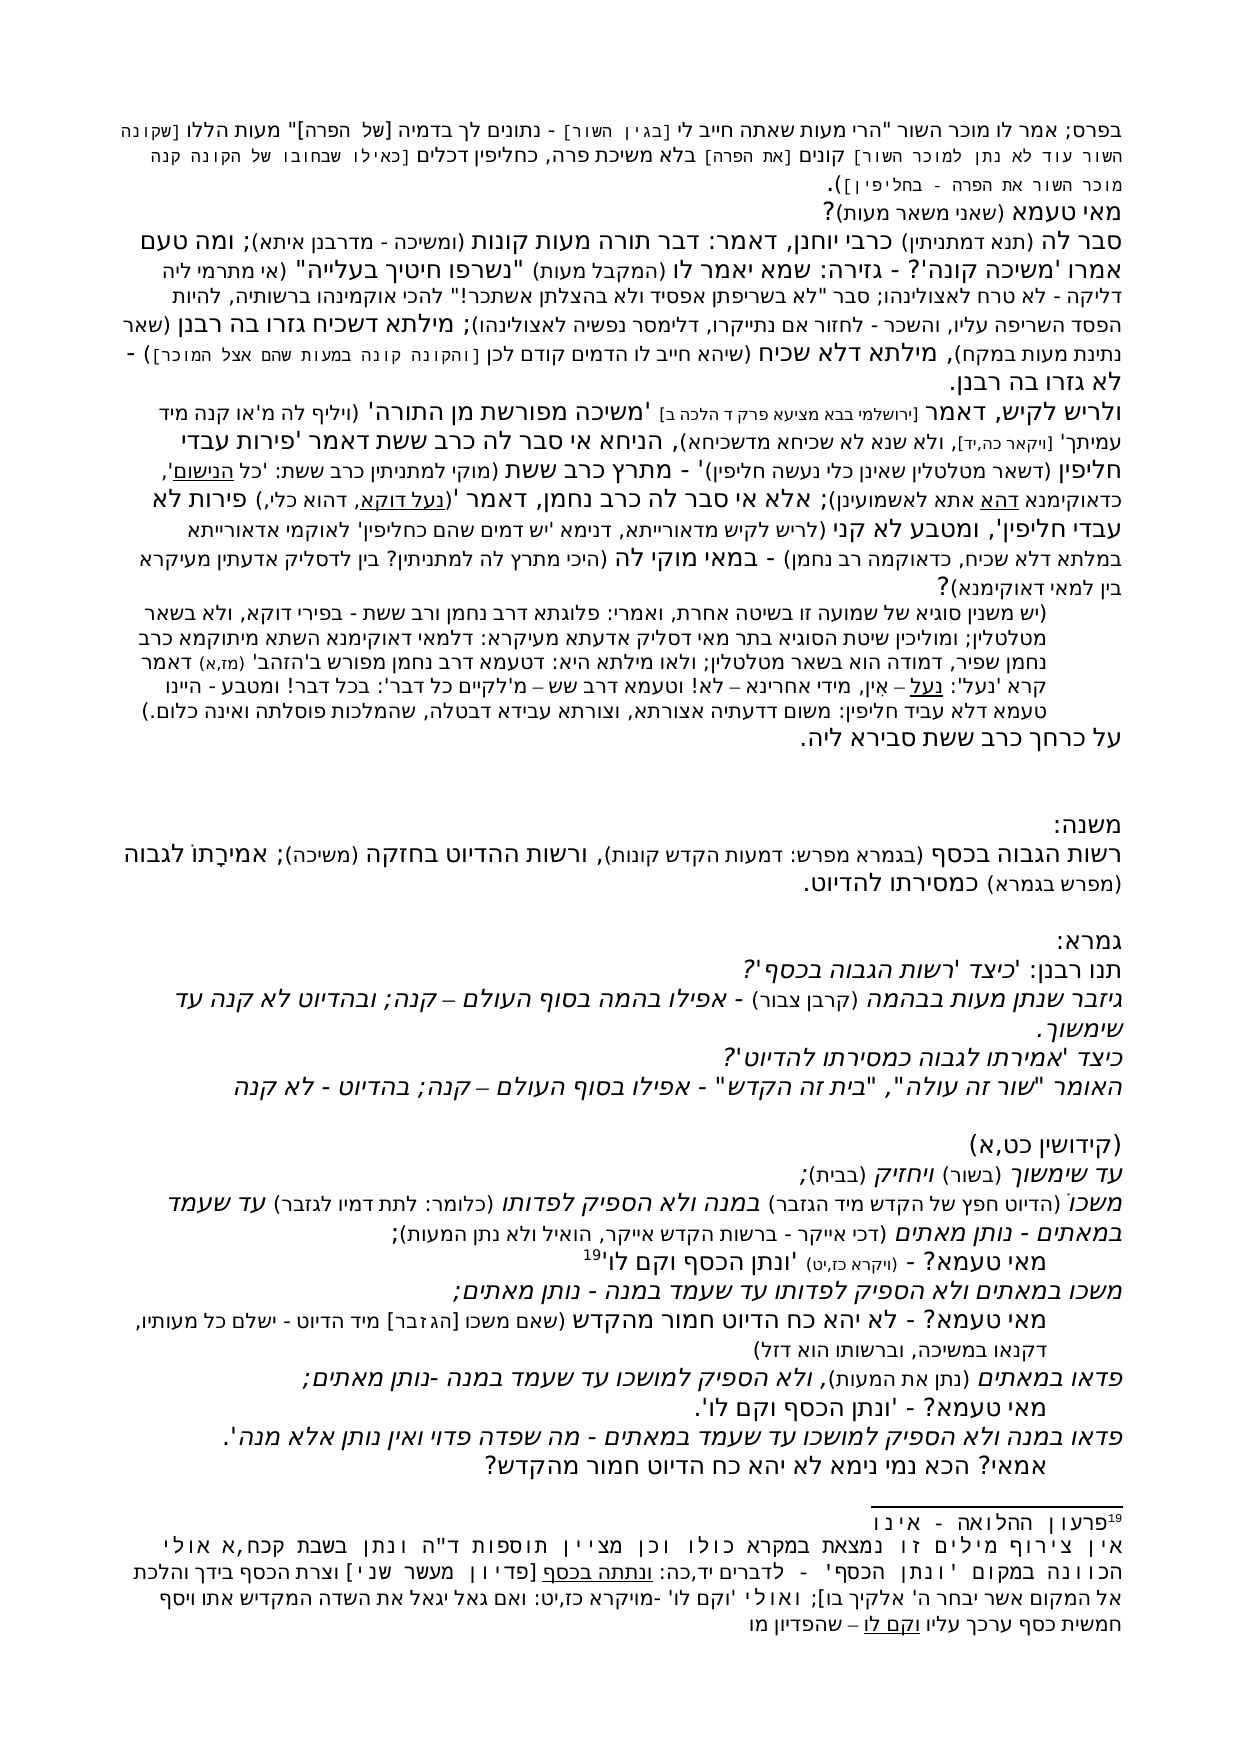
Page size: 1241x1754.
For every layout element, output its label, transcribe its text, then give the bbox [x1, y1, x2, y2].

text סבר לה (תנא דמתניתין) כרבי יוחנן, דאמר: דבר תורה מעות קונות (ומשיכה - מדרבנן איתא); ומה טעם אמרו 'משיכה קונה'? - גזירה: שמא יאמר לו (המקבל מעות) "נשרפו חיטיך בעלייה" (אי מתרמי ליה דליקה - לא טרח לאצולינהו; סבר "לא בשריפתן אפסיד ולא בהצלתן אשתכר!" להכי אוקמינהו ברשותיה, להיות הפסד השריפה עליו, והשכר - לחזור אם נתייקרו, דלימסר נפשיה לאצולינהו); מילתא דשכיח גזרו בה רבנן (שאר נתינת מעות במקח), מילתא דלא שכיח (שיהא חייב לו הדמים קודם לכן [והקונה קונה במעות שהם אצל המוכר]) - לא גזרו בה רבנן. [118, 226, 1122, 397]
text רשות הגבוה בכסף (בגמרא מפרש: דמעות הקדש קונות), ורשות ההדיוט בחזקה (משיכה); אמירָתוֹ לגבוה (מפרש בגמרא) כמסירתו להדיוט. [118, 839, 1122, 897]
text מאי טעמא? - 'ונתן הכסף וקם לו'. [118, 1393, 1047, 1422]
text ולריש לקיש, דאמר [ירושלמי בבא מציעא פרק ד הלכה ב] 'משיכה מפורשת מן התורה' (ויליף לה מ'או קנה מיד עמיתך' [ויקאר כה,יד], ולא שנא לא שכיחא מדשכיחא), הניחא אי סבר לה כרב ששת דאמר 'פירות עבדי חליפין (דשאר מטלטלין שאינן כלי נעשה חליפין)' - מתרץ כרב ששת (מוקי למתניתין כרב ששת: 'כל הנישום', כדאוקימנא דהא אתא לאשמועינן); אלא אי סבר לה כרב נחמן, דאמר '(נעל דוקא, דהוא כלי,) פירות לא עבדי חליפין', ומטבע לא קני (לריש לקיש מדאורייתא, דנימא 'יש דמים שהם כחליפין' לאוקמי אדאורייתא במלתא דלא שכיח, כדאוקמה רב נחמן) - במאי מוקי לה (היכי מתרץ לה למתניתין? בין לדסליק אדעתין מעיקרא בין למאי דאוקימנא)? [118, 397, 1122, 601]
text מאי טעמא? - לא יהא כח הדיוט חמור מהקדש (שאם משכו [הגזבר] מיד הדיוט - ישלם כל מעותיו, דקנאו במשיכה, וברשותו הוא דזל) [118, 1305, 1047, 1363]
text פרעון ההלואה - אינו [118, 1513, 1122, 1536]
text מאי טעמא? - (ויקרא כז,יט) 'ונתן הכסף וקם לו' [118, 1247, 1047, 1276]
text כיצד 'אמירתו לגבוה כמסירתו להדיוט'? [118, 1043, 1122, 1072]
text משנה: [118, 810, 1122, 839]
text גיזבר שנתן מעות בבהמה (קרבן צבור) - אפילו בהמה בסוף העולם – קנה; ובהדיוט לא קנה עד שימשוך. [118, 984, 1122, 1043]
text האומר "שור זה עולה", "בית זה הקדש" - אפילו בסוף העולם – קנה; בהדיוט - לא קנה [118, 1072, 1122, 1101]
text (קידושין כט,א) [118, 1130, 1122, 1159]
text אמאי? הכא נמי נימא לא יהא כח הדיוט חמור מהקדש? [118, 1451, 1047, 1480]
text משכו במאתים ולא הספיק לפדותו עד שעמד במנה - נותן מאתים; [118, 1276, 1122, 1305]
text על כרחך כרב ששת סבירא ליה. [118, 723, 1122, 752]
text בפרס; אמר לו מוכר השור "הרי מעות שאתה חייב לי [בגין השור] - נתונים לך בדמיה [של הפרה]" מעות הללו [שקונה השור עוד לא נתן למוכר השור] קונים [את הפרה] בלא משיכת פרה, כחליפין דכלים [כאילו שבחובו של הקונה קנה מוכר השור את הפרה - בחליפין]). [118, 118, 1122, 197]
text (יש משנין סוגיא של שמועה זו בשיטה אחרת, ואמרי: פלוגתא דרב נחמן ורב ששת - בפירי דוקא, ולא בשאר מטלטלין; ומוליכין שיטת הסוגיא בתר מאי דסליק אדעתא מעיקרא: דלמאי דאוקימנא השתא מיתוקמא כרב נחמן שפיר, דמודה הוא בשאר מטלטלין; ולאו מילתא היא: דטעמא דרב נחמן מפורש ב'הזהב' (מז,א) דאמר קרא 'נעל': נעל – אִין, מידי אחרינא – לא! וטעמא דרב שש – מ'לקיים כל דבר': בכל דבר! ומטבע - היינו טעמא דלא עביד חליפין: משום דדעתיה אצורתא, וצורתא עבידא דבטלה, שהמלכות פוסלתה ואינה כלום.) [118, 601, 1047, 723]
text אין צירוף מילים זו נמצאת במקרא כולו וכן מציין תוספות ד"ה ונתן בשבת קכח,א אולי הכוונה במקום 'ונתן הכסף' - לדברים יד,כה: ונתתה בכסף [פדיון מעשר שני] וצרת הכסף בידך והלכת אל המקום אשר יבחר ה' אלקיך בו]; ואולי 'וקם לו' -מויקרא כז,יט: ואם גאל יגאל את השדה המקדיש אתו ויסף חמשית כסף ערכך עליו וקם לו – שהפדיון מו [118, 1536, 1122, 1636]
text גמרא: [118, 926, 1122, 955]
text תנו רבנן: 'כיצד 'רשות הגבוה בכסף'? [118, 955, 1122, 984]
text פדאו במאתים (נתן את המעות), ולא הספיק למושכו עד שעמד במנה -נותן מאתים; [118, 1363, 1122, 1393]
text עד שימשוך (בשור) ויחזיק (בבית); [118, 1159, 1122, 1188]
text מאי טעמא (שאני משאר מעות)? [118, 197, 1122, 226]
text משכוֹ (הדיוט חפץ של הקדש מיד הגזבר) במנה ולא הספיק לפדותו (כלומר: לתת דמיו לגזבר) עד שעמד במאתים - נותן מאתים (דכי אייקר - ברשות הקדש אייקר, הואיל ולא נתן המעות); [118, 1188, 1122, 1247]
text פדאו במנה ולא הספיק למושכו עד שעמד במאתים - מה שפדה פדוי ואין נותן אלא מנה'. [118, 1422, 1122, 1451]
